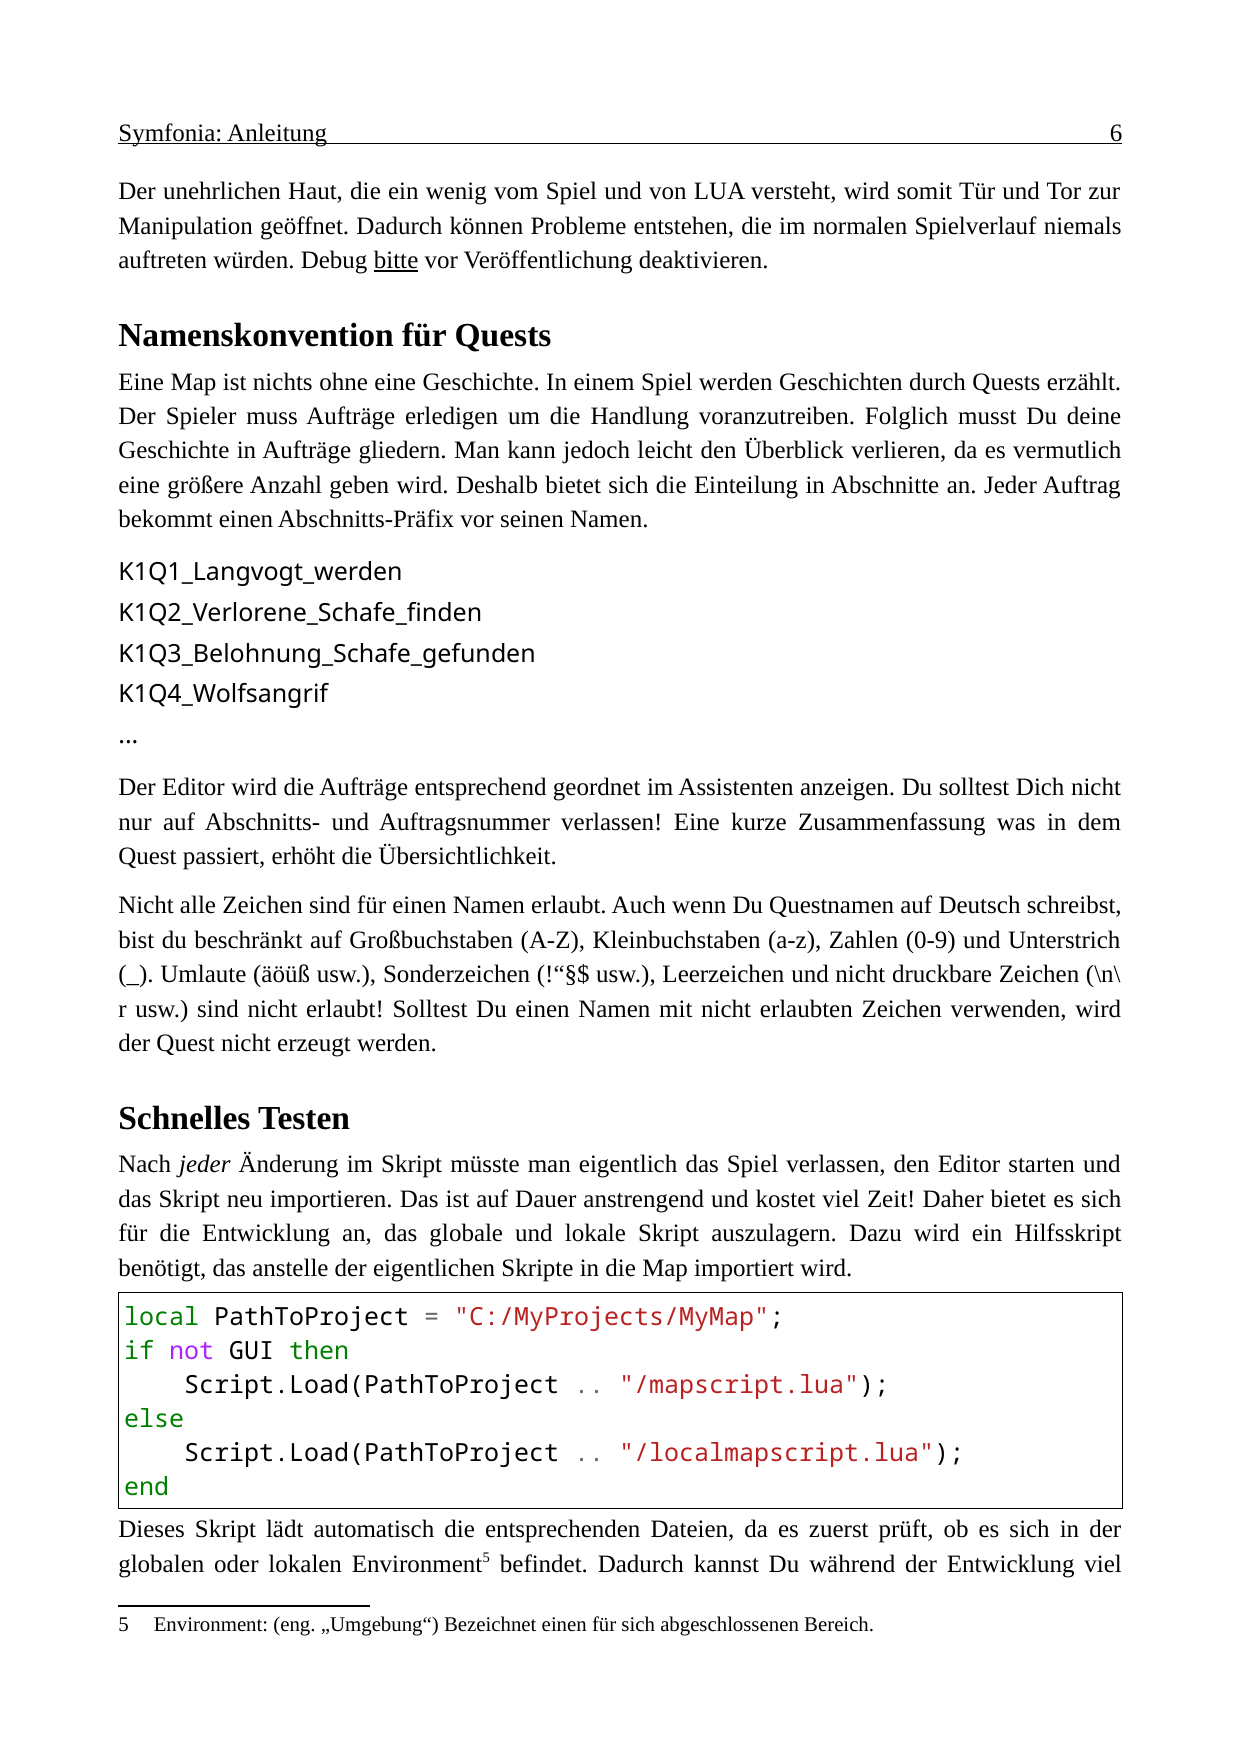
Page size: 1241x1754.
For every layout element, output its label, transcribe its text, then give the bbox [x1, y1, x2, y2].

text Der Editor wird die Aufträge entsprechend geordnet im Assistenten anzeigen. Du solltest Dich nicht nur auf Abschnitts- und Auftragsnummer verlassen! Eine kurze Zusammenfassung was in dem Quest passiert, erhöht die Übersichtlichkeit. [118, 772, 1122, 870]
text Der unehrlichen Haut, die ein wenig vom Spiel und von LUA versteht, wird somit Tür und Tor zur Manipulation geöffnet. Dadurch können Probleme entstehen, die im normalen Spielverlauf niemals auftreten würden. Debug bitte vor Veröffentlichung deaktivieren. [118, 176, 1122, 274]
text Nicht alle Zeichen sind für einen Namen erlaubt. Auch wenn Du Questnamen auf Deutsch schreibst, bist du beschränkt auf Großbuchstaben (A-Z), Kleinbuchstaben (a-z), Zahlen (0-9) und Unterstrich (_). Umlaute (äöüß usw.), Sonderzeichen (!“§$ usw.), Leerzeichen und nicht druckbare Zeichen (\n\r usw.) sind nicht erlaubt! Solltest Du einen Namen mit nicht erlaubten Zeichen verwenden, wird der Quest nicht erzeugt werden. [118, 890, 1122, 1057]
text Nach jeder Änderung im Skript müsste man eigentlich das Spiel verlassen, den Editor starten und das Skript neu importieren. Das ist auf Dauer anstrengend und kostet viel Zeit! Daher bietet es sich für die Entwicklung an, das globale und lokale Skript auszulagern. Dazu wird ein Hilfsskript benötigt, das anstelle der eigentlichen Skripte in die Map importiert wird. [118, 1149, 1122, 1281]
text K1Q1_Langvogt_werden K1Q2_Verlorene_Schafe_finden K1Q3_Belohnung_Schafe_gefunden K1Q4_Wolfsangrif ... [118, 553, 1122, 751]
subtitle Namenskonvention für Quests [118, 315, 1122, 354]
text Environment: (eng. „Umgebung“) Bezeichnet einen für sich abgeschlossenen Bereich. [118, 1612, 1122, 1636]
text Dieses Skript lädt automatisch die entsprechenden Dateien, da es zuerst prüft, ob es sich in der globalen oder lokalen Environment befindet. Dadurch kannst Du während der Entwicklung viel [118, 1509, 1122, 1578]
text Eine Map ist nichts ohne eine Geschichte. In einem Spiel werden Geschichten durch Quests erzählt. Der Spieler muss Aufträge erledigen um die Handlung voranzutreiben. Folglich musst Du deine Geschichte in Aufträge gliedern. Man kann jedoch leicht den Überblick verlieren, da es vermutlich eine größere Anzahl geben wird. Deshalb bietet sich die Einteilung in Abschnitte an. Jeder Auftrag bekommt einen Abschnitts-Präfix vor seinen Namen. [118, 367, 1122, 533]
subtitle Schnelles Testen [118, 1098, 1122, 1137]
